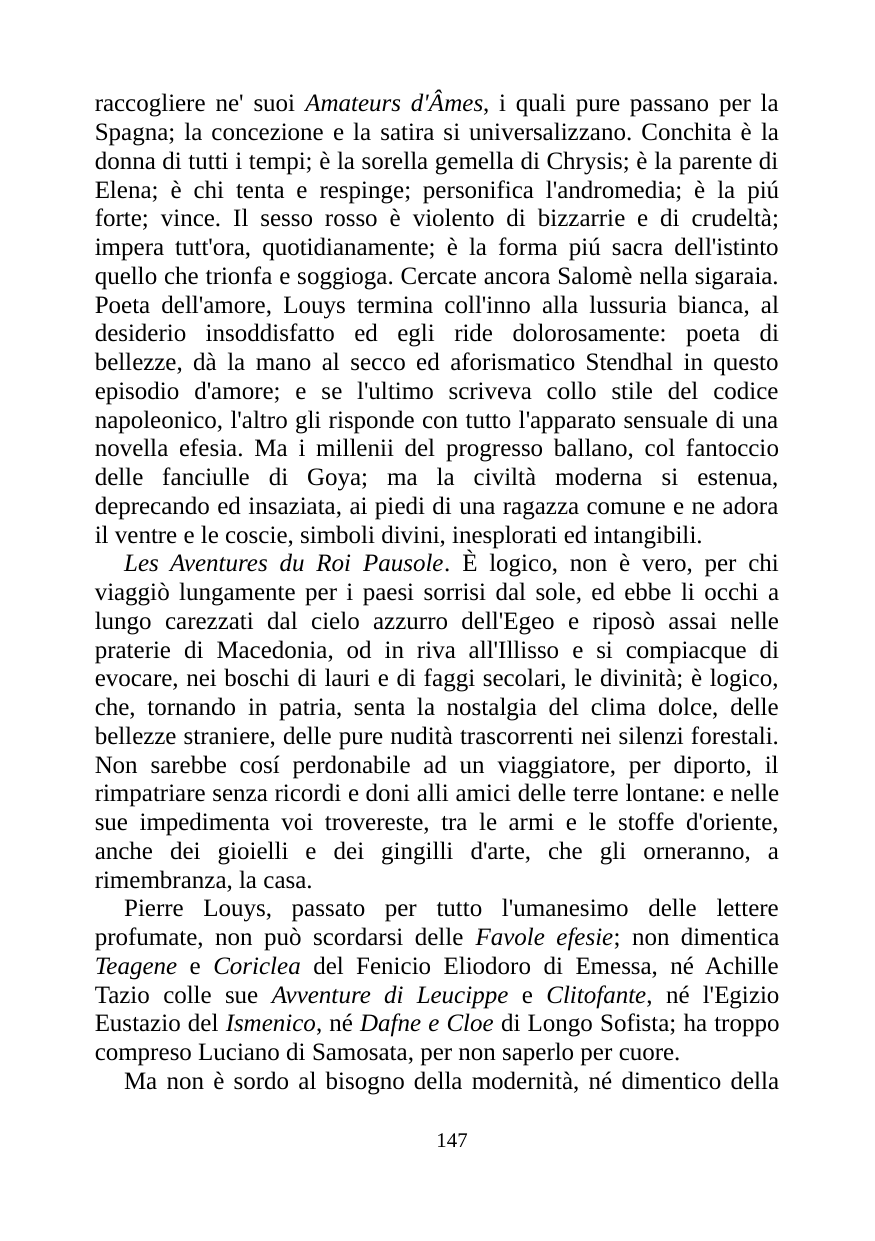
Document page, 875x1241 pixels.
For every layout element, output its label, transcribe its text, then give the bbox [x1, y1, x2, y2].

text raccogliere ne' suoi Amateurs d'Âmes, i quali pure passano per la Spagna; la concezione e la satira si universalizzano. Conchita è la donna di tutti i tempi; è la sorella gemella di Chrysis; è la parente di Elena; è chi tenta e respinge; personifica l'andromedia; è la piú forte; vince. Il sesso rosso è violento di bizzarrie e di crudeltà; impera tutt'ora, quotidianamente; è la forma piú sacra dell'istinto quello che trionfa e soggioga. Cercate ancora Salomè nella sigaraia. Poeta dell'amore, Louys termina coll'inno alla lussuria bianca, al desiderio insoddisfatto ed egli ride dolorosamente: poeta di bellezze, dà la mano al secco ed aforismatico Stendhal in questo episodio d'amore; e se l'ultimo scriveva collo stile del codice napoleonico, l'altro gli risponde con tutto l'apparato sensuale di una novella efesia. Ma i millenii del progresso ballano, col fantoccio delle fanciulle di Goya; ma la civiltà moderna si estenua, deprecando ed insaziata, ai piedi di una ragazza comune e ne adora il ventre e le coscie, simboli divini, inesplorati ed intangibili. [94, 88, 779, 548]
text Les Aventures du Roi Pausole. È logico, non è vero, per chi viaggiò lungamente per i paesi sorrisi dal sole, ed ebbe li occhi a lungo carezzati dal cielo azzurro dell'Egeo e riposò assai nelle praterie di Macedonia, od in riva all'Illisso e si compiacque di evocare, nei boschi di lauri e di faggi secolari, le divinità; è logico, che, tornando in patria, senta la nostalgia del clima dolce, delle bellezze straniere, delle pure nudità trascorrenti nei silenzi forestali. Non sarebbe cosí perdonabile ad un viaggiatore, per diporto, il rimpatriare senza ricordi e doni alli amici delle terre lontane: e nelle sue impedimenta voi trovereste, tra le armi e le stoffe d'oriente, anche dei gioielli e dei gingilli d'arte, che gli orneranno, a rimembranza, la casa. [94, 548, 779, 893]
text Ma non è sordo al bisogno della modernità, né dimentico della [94, 1066, 779, 1095]
text Pierre Louys, passato per tutto l'umanesimo delle lettere profumate, non può scordarsi delle Favole efesie; non dimentica Teagene e Coriclea del Fenicio Eliodoro di Emessa, né Achille Tazio colle sue Avventure di Leucippe e Clitofante, né l'Egizio Eustazio del Ismenico, né Dafne e Cloe di Longo Sofista; ha troppo compreso Luciano di Samosata, per non saperlo per cuore. [94, 893, 779, 1066]
